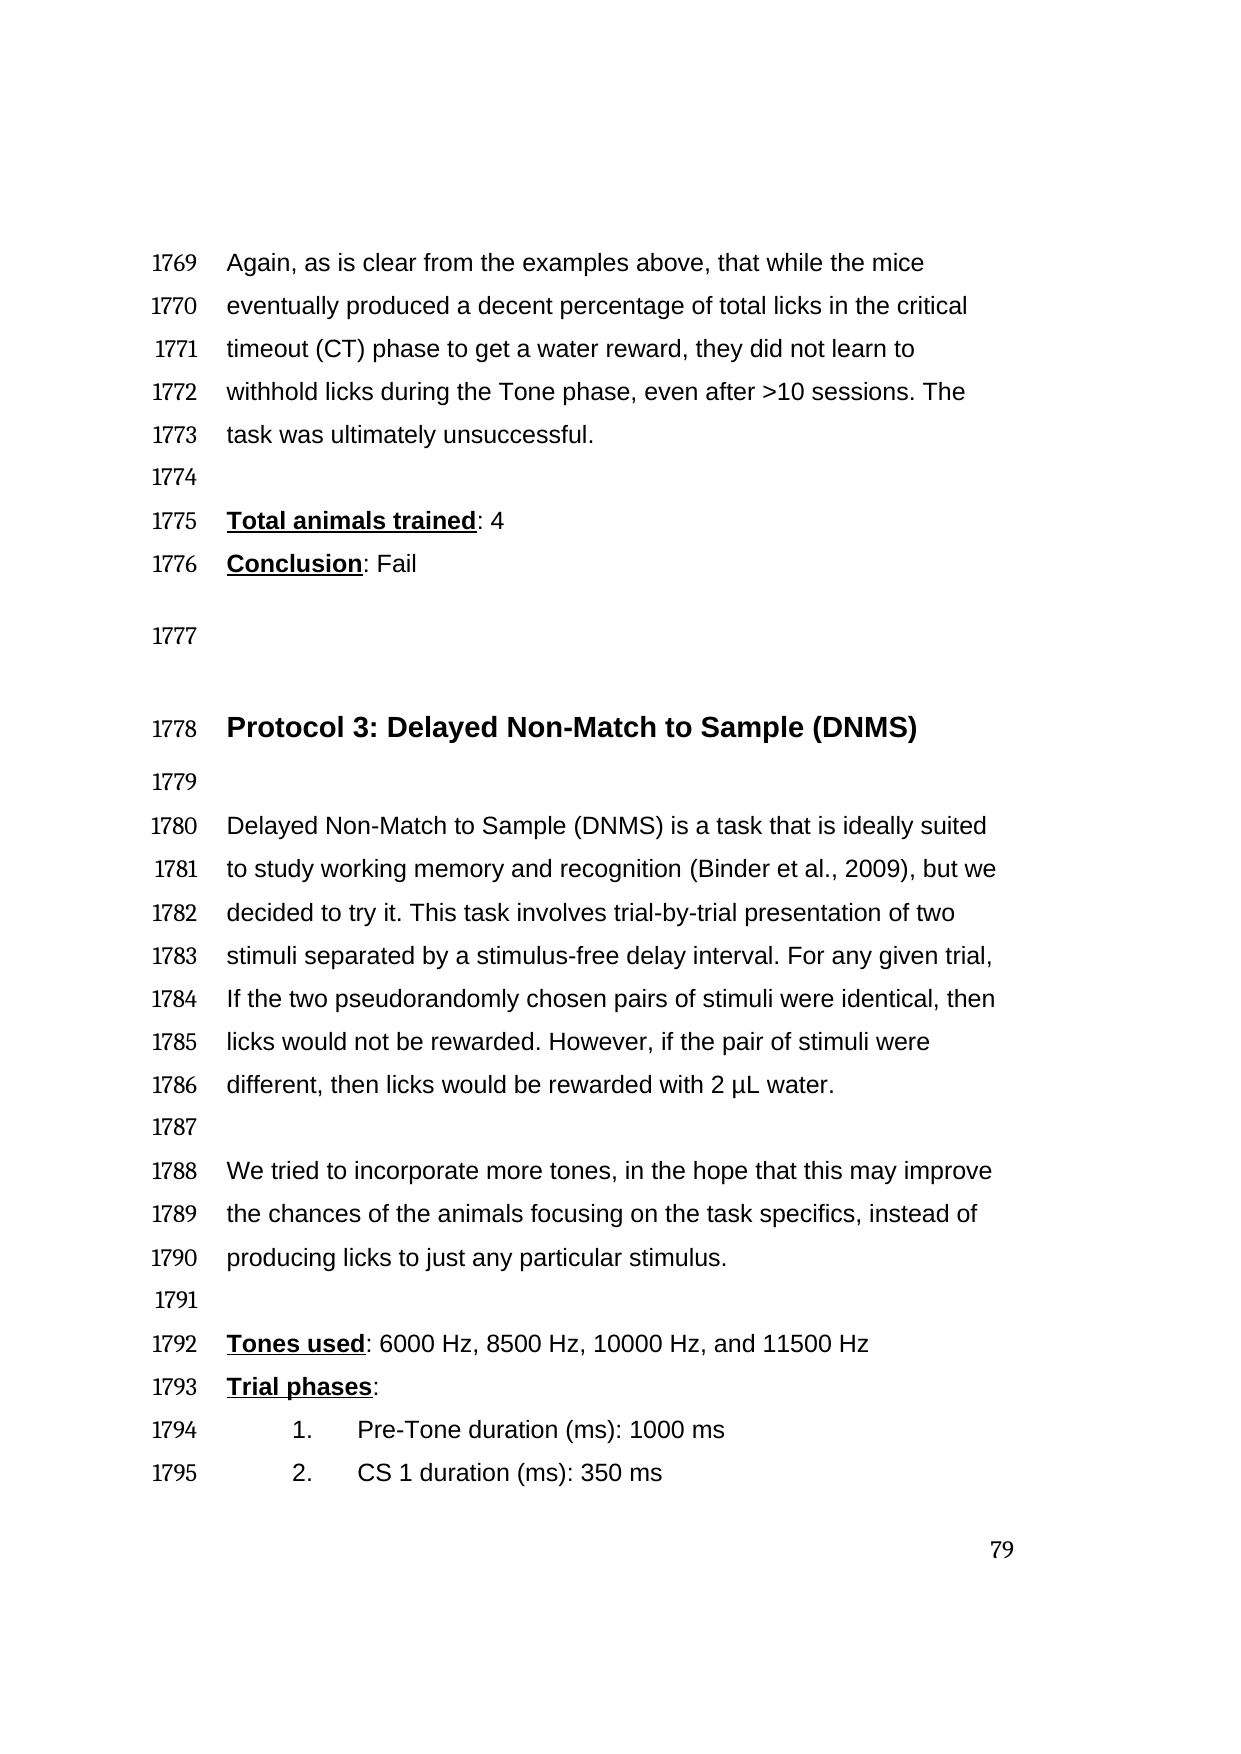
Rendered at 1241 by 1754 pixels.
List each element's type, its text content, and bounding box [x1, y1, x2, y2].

text Total animals trained: 4 [226, 506, 1014, 535]
text Again, as is clear from the examples above, that while the mice eventually produced a decent percentage of total licks in the critical timeout (CT) phase to get a water reward, they did not learn to withhold licks during the Tone phase, even after >10 sessions. The task was ultimately unsuccessful. [226, 248, 1014, 449]
list CS 1 duration (ms): 350 ms [292, 1458, 1014, 1487]
text We tried to incorporate more tones, in the hope that this may improve the chances of the animals focusing on the task specifics, instead of producing licks to just any particular stimulus. [226, 1156, 1014, 1271]
text Tones used: 6000 Hz, 8500 Hz, 10000 Hz, and 11500 Hz [226, 1329, 1014, 1358]
text Delayed Non-Match to Sample (DNMS) is a task that is ideally suited to study working memory and recognition (Binder et al., 2009), but we decided to try it. This task involves trial-by-trial presentation of two stimuli separated by a stimulus-free delay interval. For any given trial, If the two pseudorandomly chosen pairs of stimuli were identical, then licks would not be rewarded. However, if the pair of stimuli were different, then licks would be rewarded with 2 µL water. [226, 811, 1014, 1099]
text Trial phases: [226, 1372, 1014, 1401]
text Conclusion: Fail [226, 549, 1014, 578]
list Pre-Tone duration (ms): 1000 ms [292, 1415, 1014, 1444]
subtitle Protocol 3: Delayed Non-Match to Sample (DNMS) [226, 709, 1014, 743]
